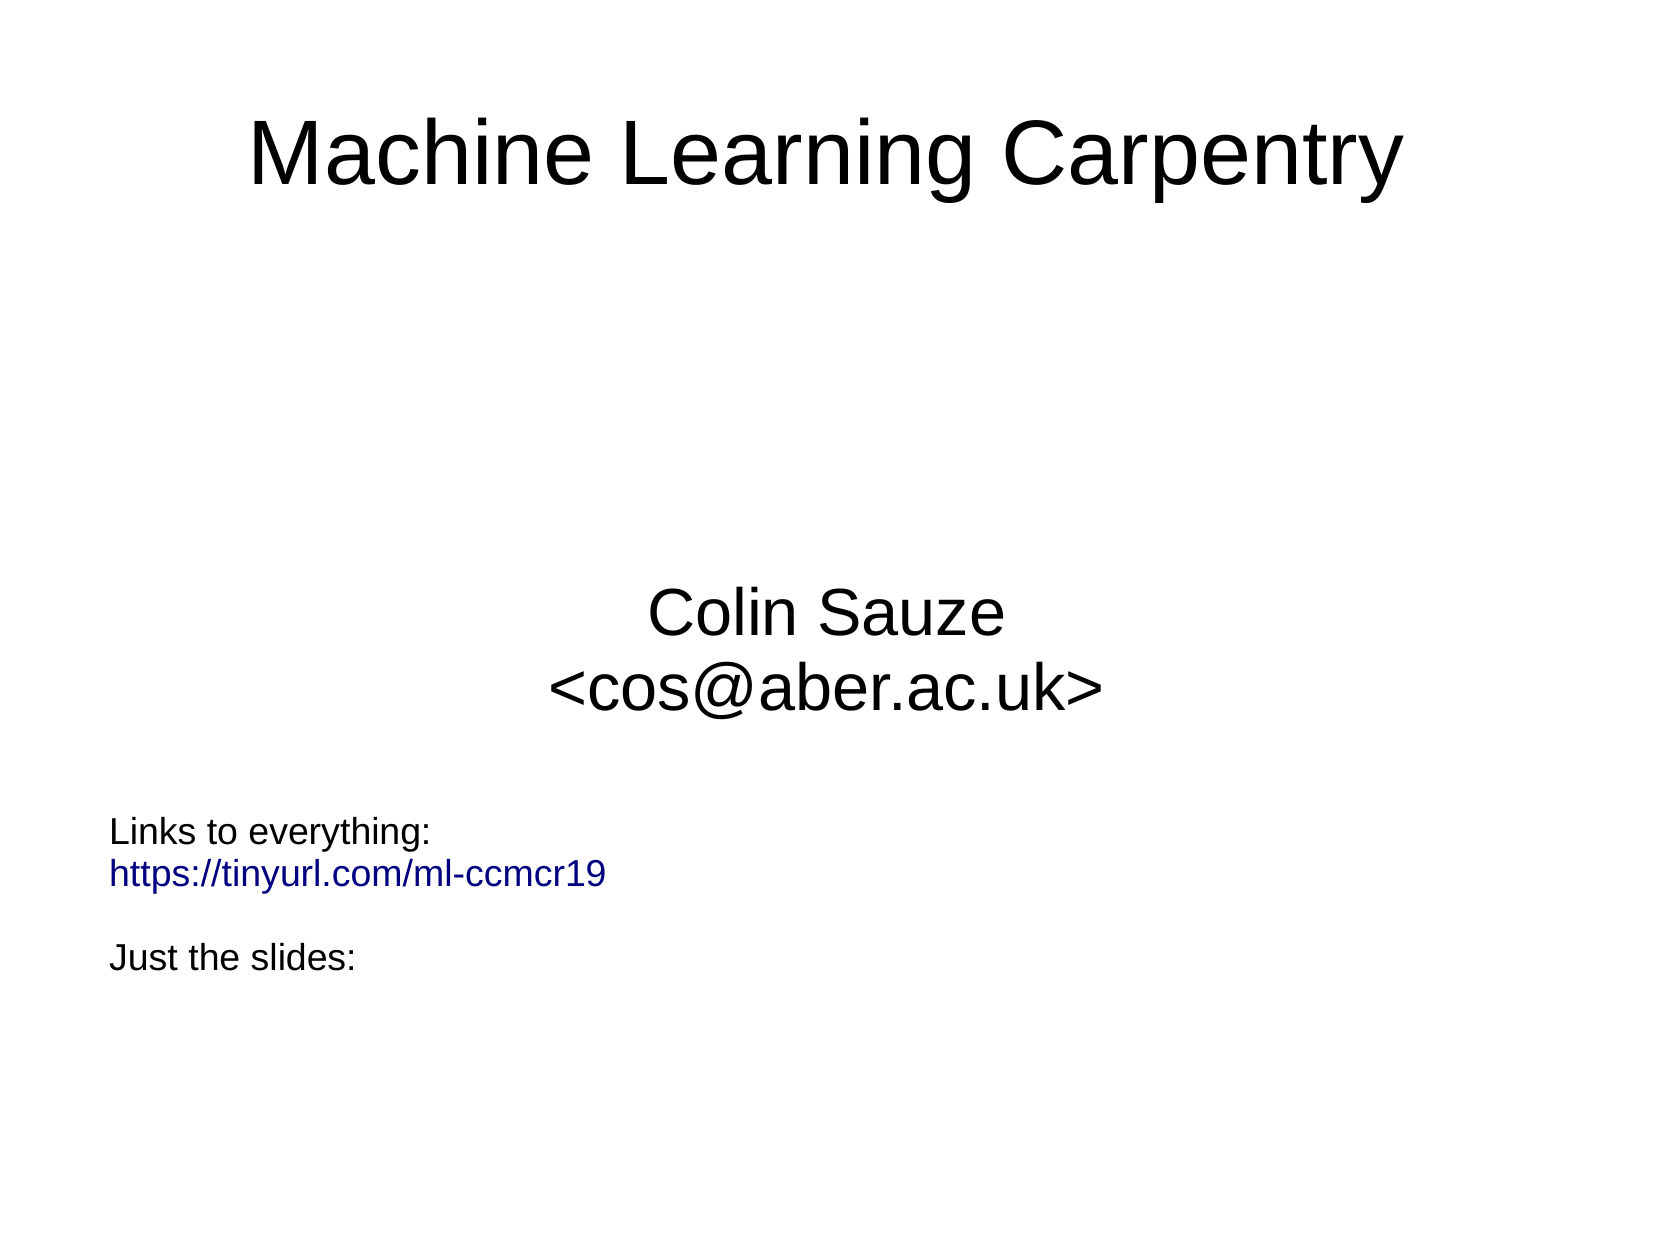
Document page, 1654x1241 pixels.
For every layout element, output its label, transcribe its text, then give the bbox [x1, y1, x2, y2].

title Machine Learning Carpentry [82, 49, 1571, 257]
text_box Links to everything: https://tinyurl.com/ml-ccmcr19 Just the slides: [94, 803, 1595, 1028]
subtitle Colin Sauze <cos@aber.ac.uk> [82, 290, 1571, 1010]
